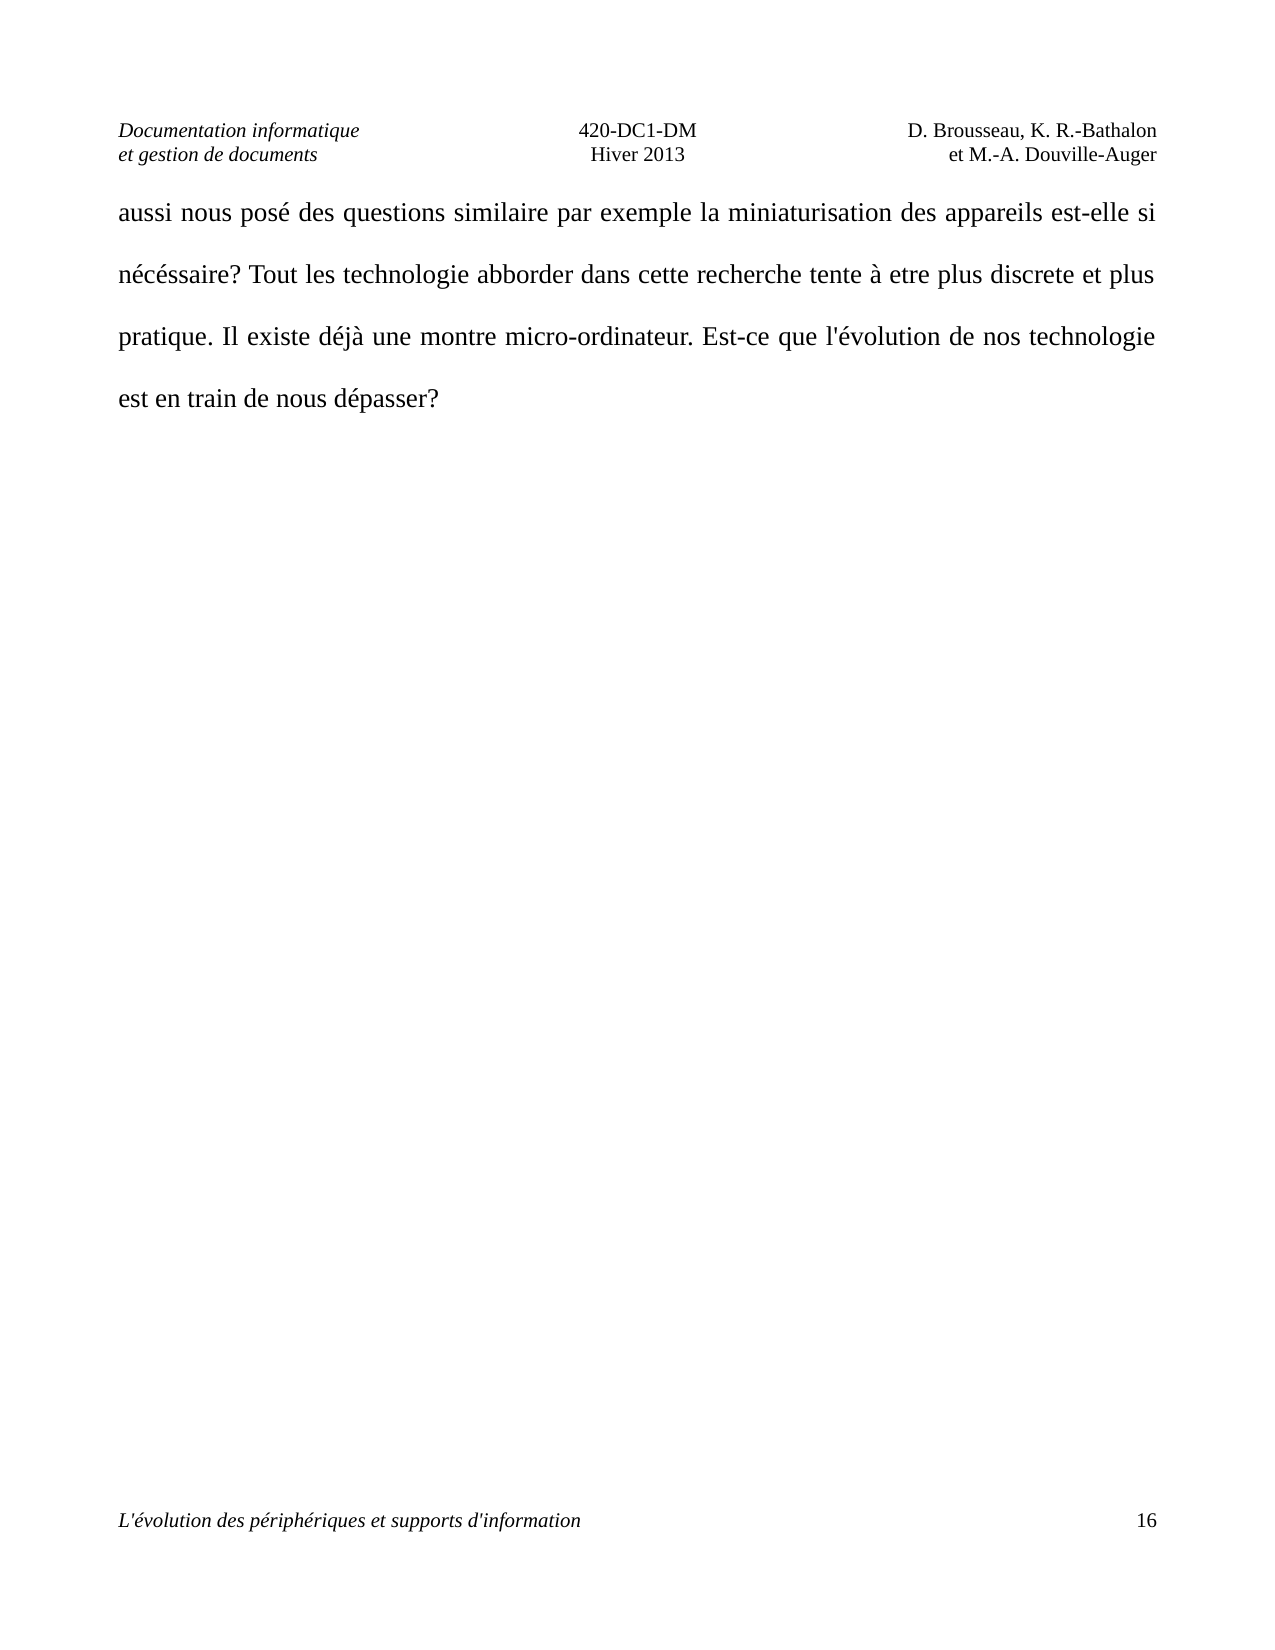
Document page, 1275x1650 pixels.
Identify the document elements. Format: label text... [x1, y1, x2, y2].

text aussi nous posé des questions similaire par exemple la miniaturisation des appareils est-elle si nécéssaire? Tout les technologie abborder dans cette recherche tente à etre plus discrete et plus pratique. Il existe déjà une montre micro-ordinateur. Est-ce que l'évolution de nos technologie est en train de nous dépasser? [118, 196, 1157, 414]
